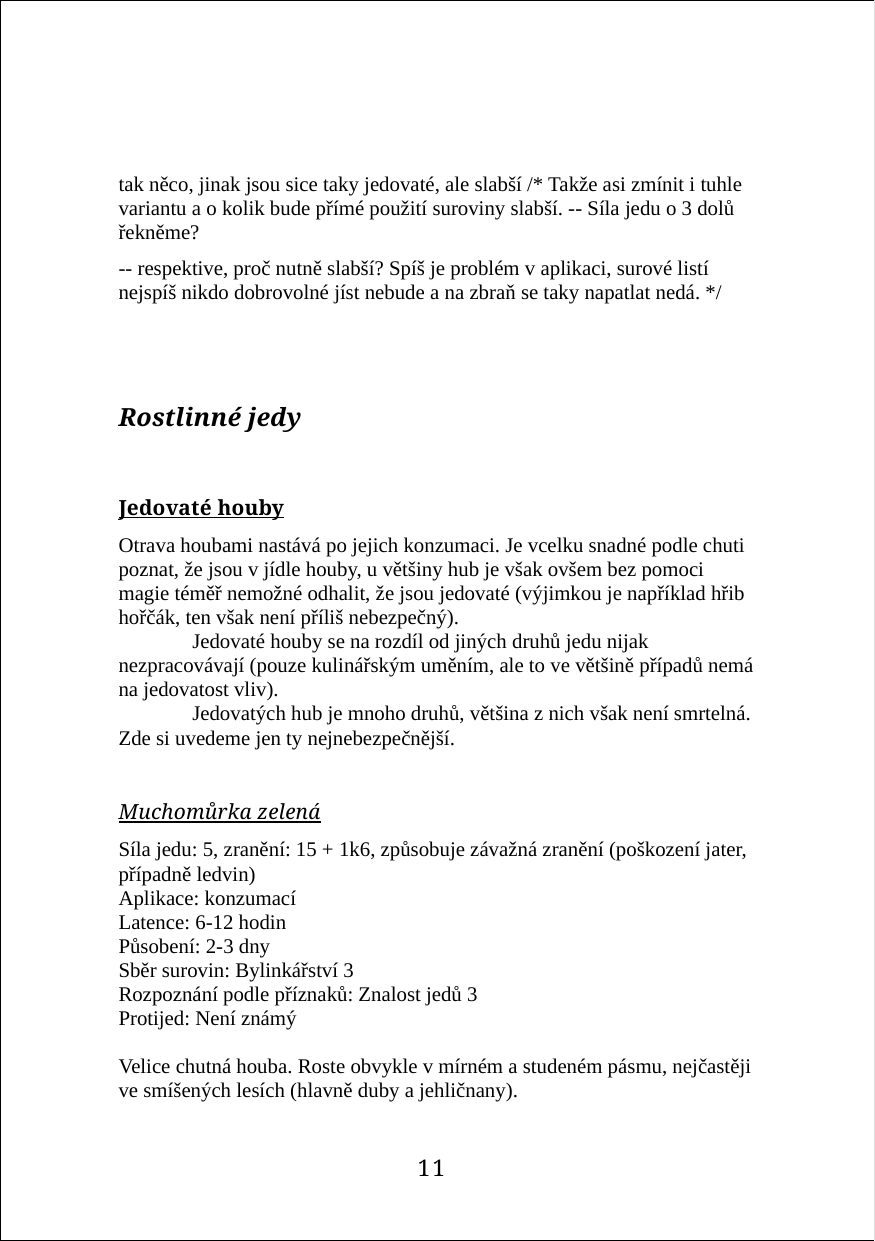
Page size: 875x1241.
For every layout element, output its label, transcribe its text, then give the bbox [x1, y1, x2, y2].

text tak něco, jinak jsou sice taky jedovaté, ale slabší /* Takže asi zmínit i tuhle variantu a o kolik bude přímé použití suroviny slabší. -- Síla jedu o 3 dolů řekněme? [118, 172, 756, 244]
subtitle Jedovaté houby [118, 493, 756, 521]
text Latence: 6-12 hodin [118, 909, 756, 934]
text Sběr surovin: Bylinkářství 3 [118, 958, 756, 982]
text Velice chutná houba. Roste obvykle v mírném a studeném pásmu, nejčastěji ve smíšených lesích (hlavně duby a jehličnany). [118, 1054, 756, 1102]
text Protijed: Není známý [118, 1006, 756, 1030]
text Jedovatých hub je mnoho druhů, většina z nich však není smrtelná. Zde si uvedeme jen ty nejnebezpečnější. [118, 701, 756, 749]
text Aplikace: konzumací [118, 886, 756, 909]
subtitle Rostlinné jedy [118, 399, 756, 433]
text Působení: 2-3 dny [118, 934, 756, 958]
text Jedovaté houby se na rozdíl od jiných druhů jedu nijak nezpracovávají (pouze kulinářským uměním, ale to ve většině případů nemá na jedovatost vliv). [118, 629, 756, 701]
text -- respektive, proč nutně slabší? Spíš je problém v aplikaci, surové listí nejspíš nikdo dobrovolné jíst nebude a na zbraň se taky napatlat nedá. */ [118, 256, 756, 304]
subtitle Muchomůrka zelená [118, 797, 756, 826]
text Síla jedu: 5, zranění: 15 + 1k6, způsobuje závažná zranění (poškození jater, případně ledvin) [118, 837, 756, 886]
text Otrava houbami nastává po jejich konzumaci. Je vcelku snadné podle chuti poznat, že jsou v jídle houby, u většiny hub je však ovšem bez pomoci magie téměř nemožné odhalit, že jsou jedovaté (výjimkou je například hřib hořčák, ten však není příliš nebezpečný). [118, 533, 756, 629]
text Rozpoznání podle příznaků: Znalost jedů 3 [118, 982, 756, 1006]
